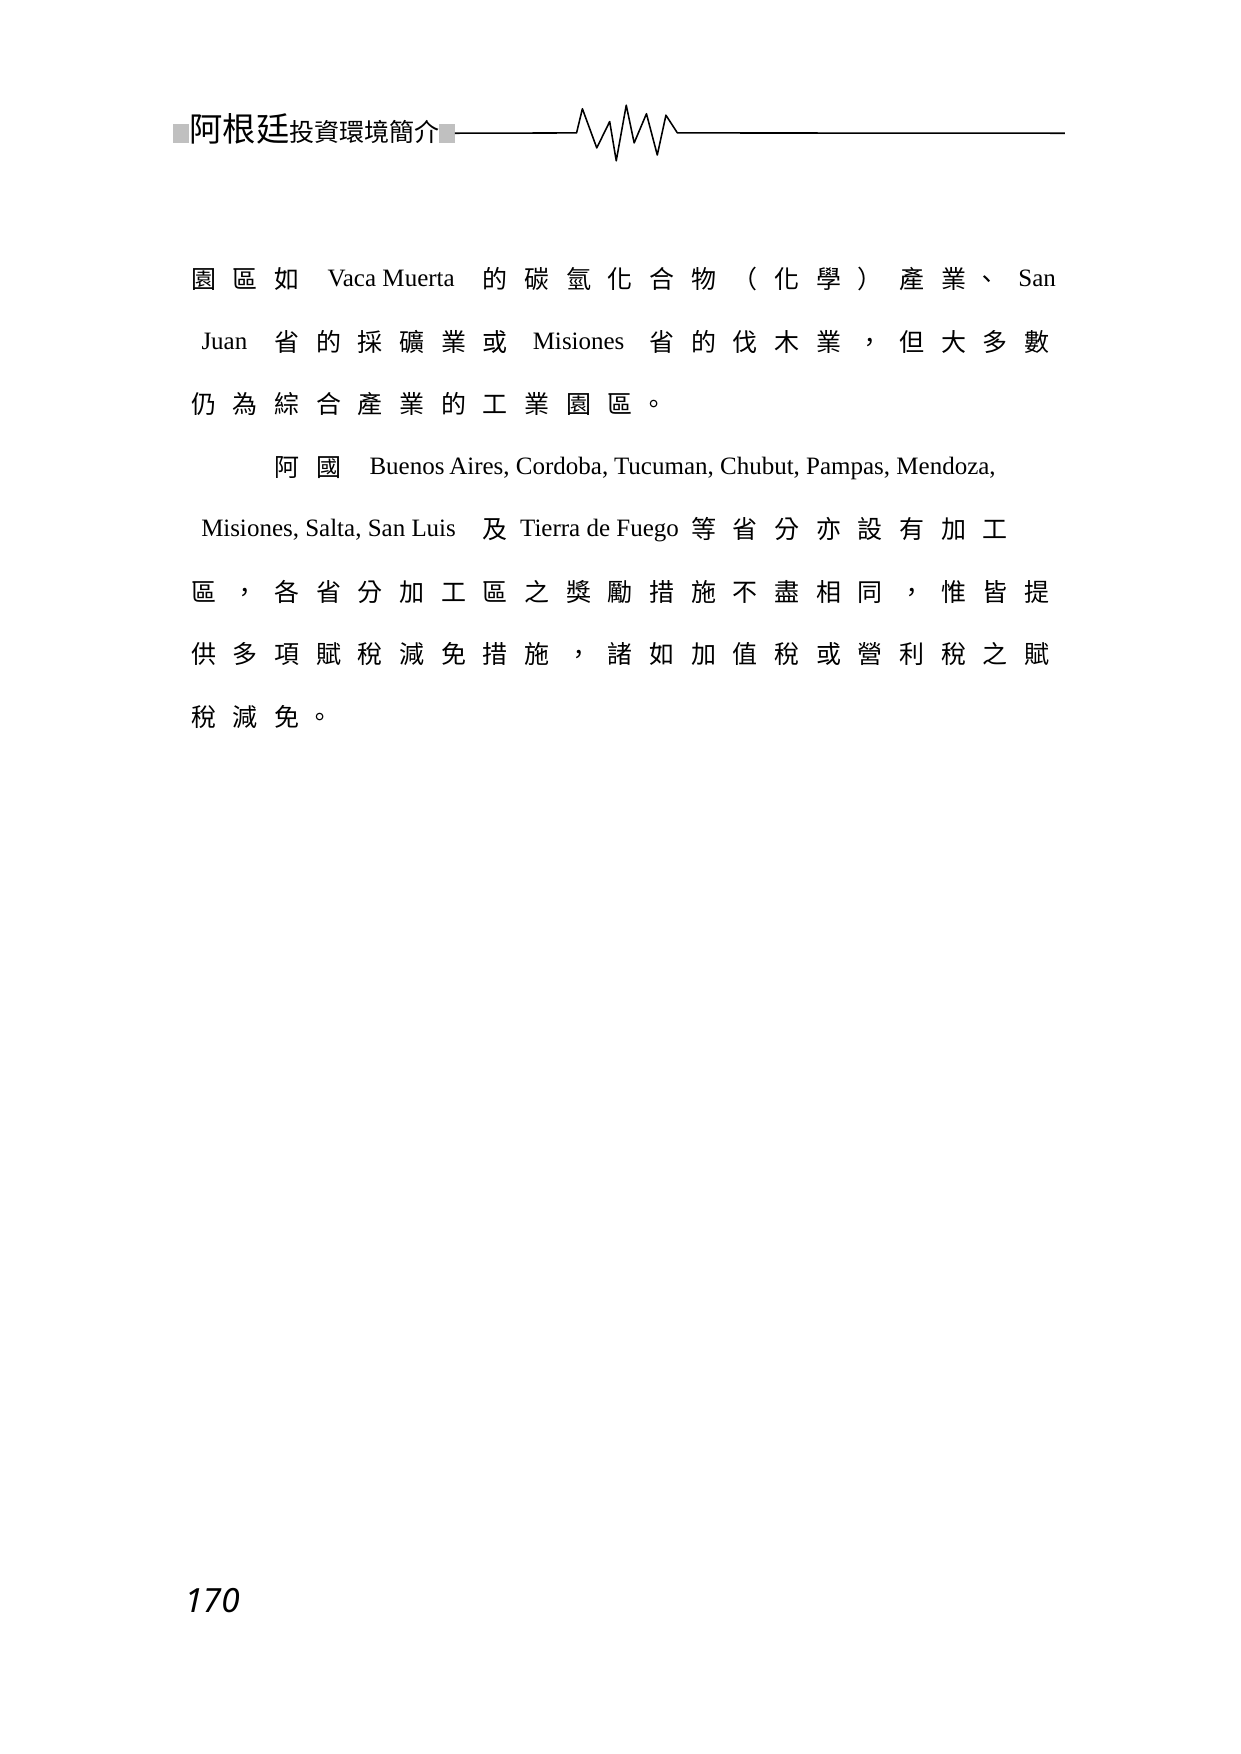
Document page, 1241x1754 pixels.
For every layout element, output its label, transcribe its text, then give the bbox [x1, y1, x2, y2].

text 園區如Vaca Muerta的碳氫化合物（化學）產業、San Juan省的採礦業或Misiones省的伐木業，但大多數仍為綜合產業的工業園區。 [183, 236, 1058, 424]
text 阿國Buenos Aires, Cordoba, Tucuman, Chubut, Pampas, Mendoza, Misiones, Salta, San Luis及Tierra de Fuego等省分亦設有加工區，各省分加工區之獎勵措施不盡相同，惟皆提供多項賦稅減免措施，諸如加值稅或營利稅之賦稅減免。 [183, 424, 1058, 736]
